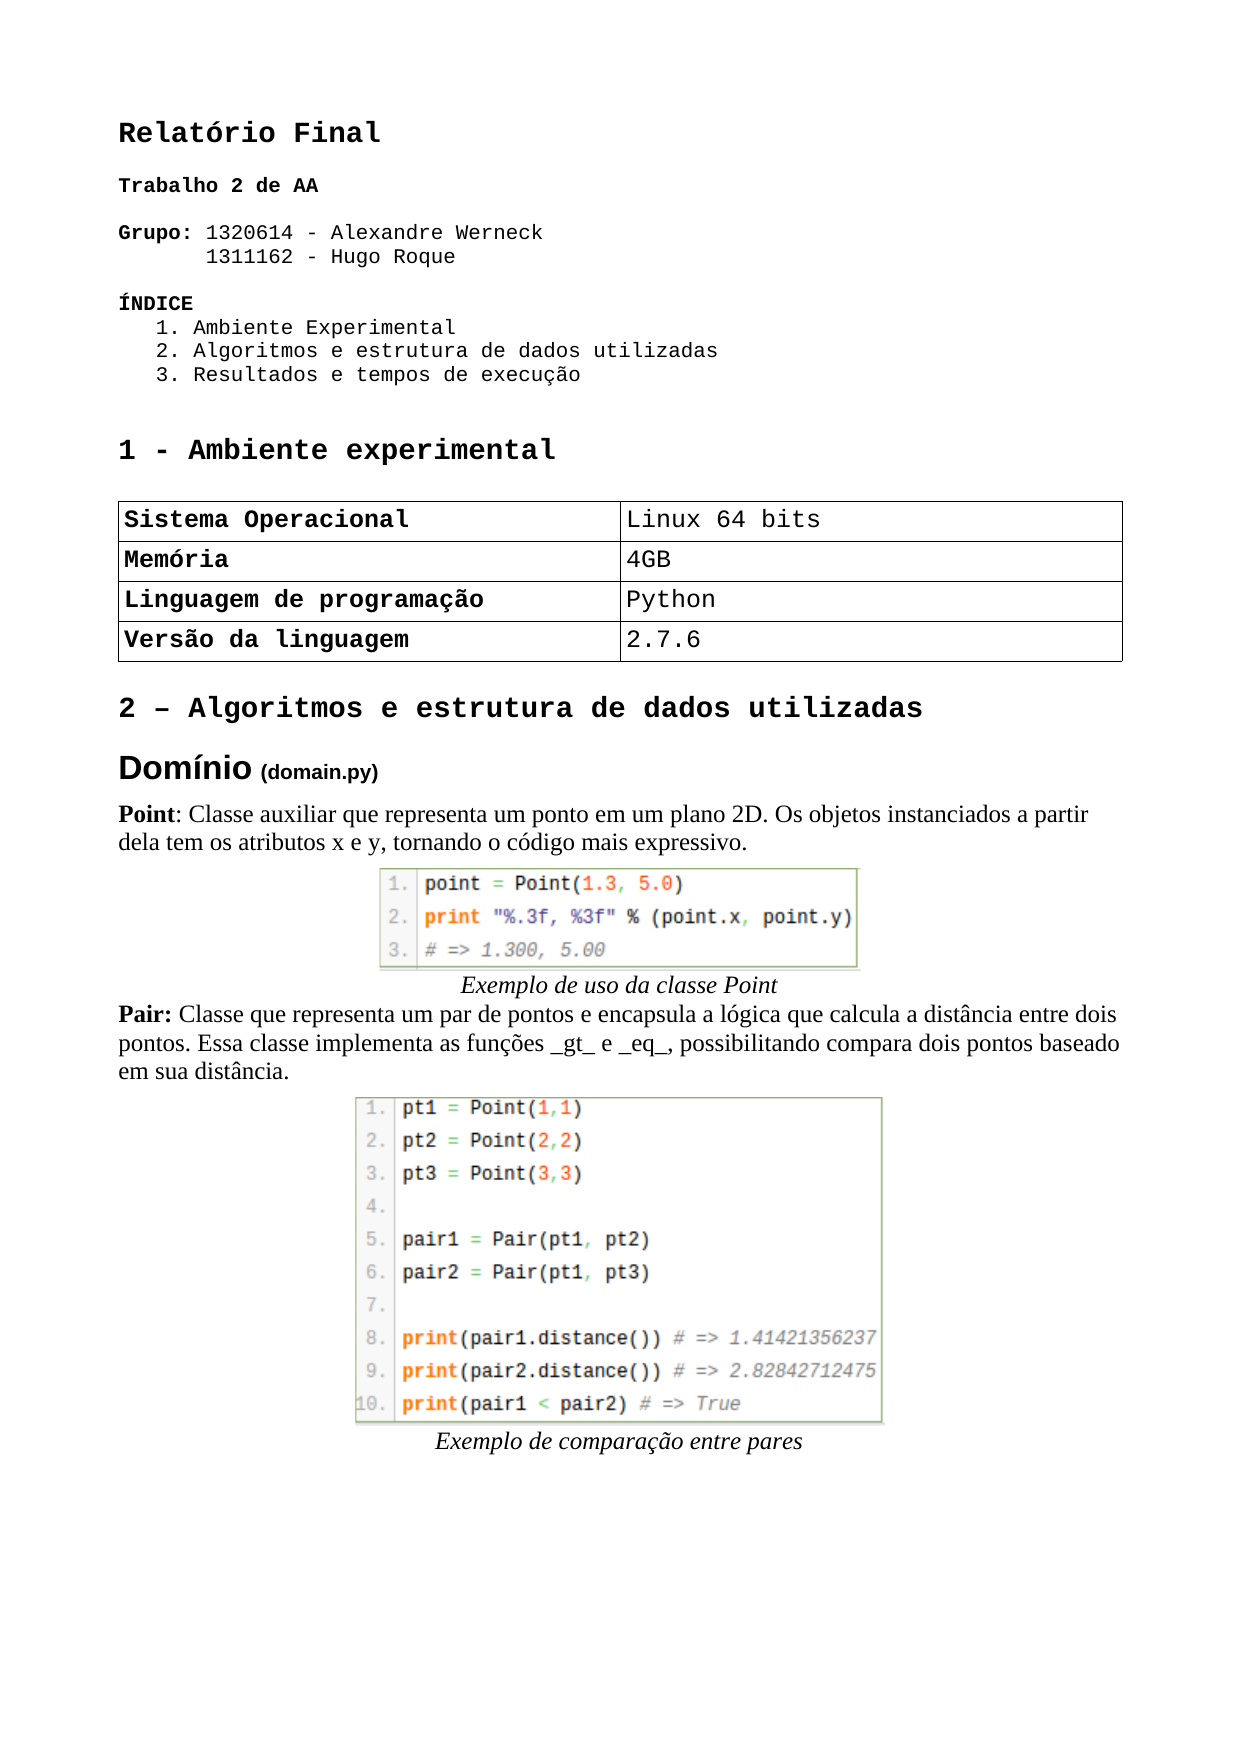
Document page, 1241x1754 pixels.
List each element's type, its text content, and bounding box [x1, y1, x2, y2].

list Algoritmos e estrutura de dados utilizadas [156, 340, 1122, 364]
text Exemplo de uso da classe Point [379, 971, 861, 999]
table_cell Versão da linguagem [119, 622, 620, 661]
text Exemplo de comparação entre pares [355, 1426, 885, 1454]
text Trabalho 2 de AA [118, 175, 1122, 198]
table_header Linux 64 bits [621, 502, 1122, 541]
table_cell Linguagem de programação [119, 582, 620, 621]
text Pair: Classe que representa um par de pontos e encapsula a lógica que calcula a distância entre dois pontos. Essa classe implementa as funções _gt_ e _eq_, possibilitando compara dois pontos baseado em sua distância. [118, 856, 1122, 1085]
subtitle Domínio (domain.py) [118, 747, 1122, 786]
list Ambiente Experimental [156, 317, 1122, 340]
table_header Sistema Operacional [119, 502, 620, 541]
text ÍNDICE [118, 293, 1122, 317]
list Resultados e tempos de execução [156, 364, 1122, 388]
picture [355, 1097, 885, 1426]
table_cell Python [621, 582, 1122, 621]
table_cell 2.7.6 [621, 622, 1122, 661]
table_cell 4GB [621, 542, 1122, 581]
text 1311162 - Hugo Roque [118, 246, 1122, 269]
text Relatório Final [118, 118, 1122, 151]
text Grupo: 1320614 - Alexandre Werneck [118, 222, 1122, 246]
table_cell Memória [119, 542, 620, 581]
text 1 - Ambiente experimental [118, 435, 1122, 468]
text Point: Classe auxiliar que representa um ponto em um plano 2D. Os objetos instanciados a partir dela tem os atributos x e y, tornando o código mais expressivo. [118, 799, 1122, 856]
text 2 – Algoritmos e estrutura de dados utilizadas [118, 694, 1122, 727]
picture [379, 868, 861, 971]
